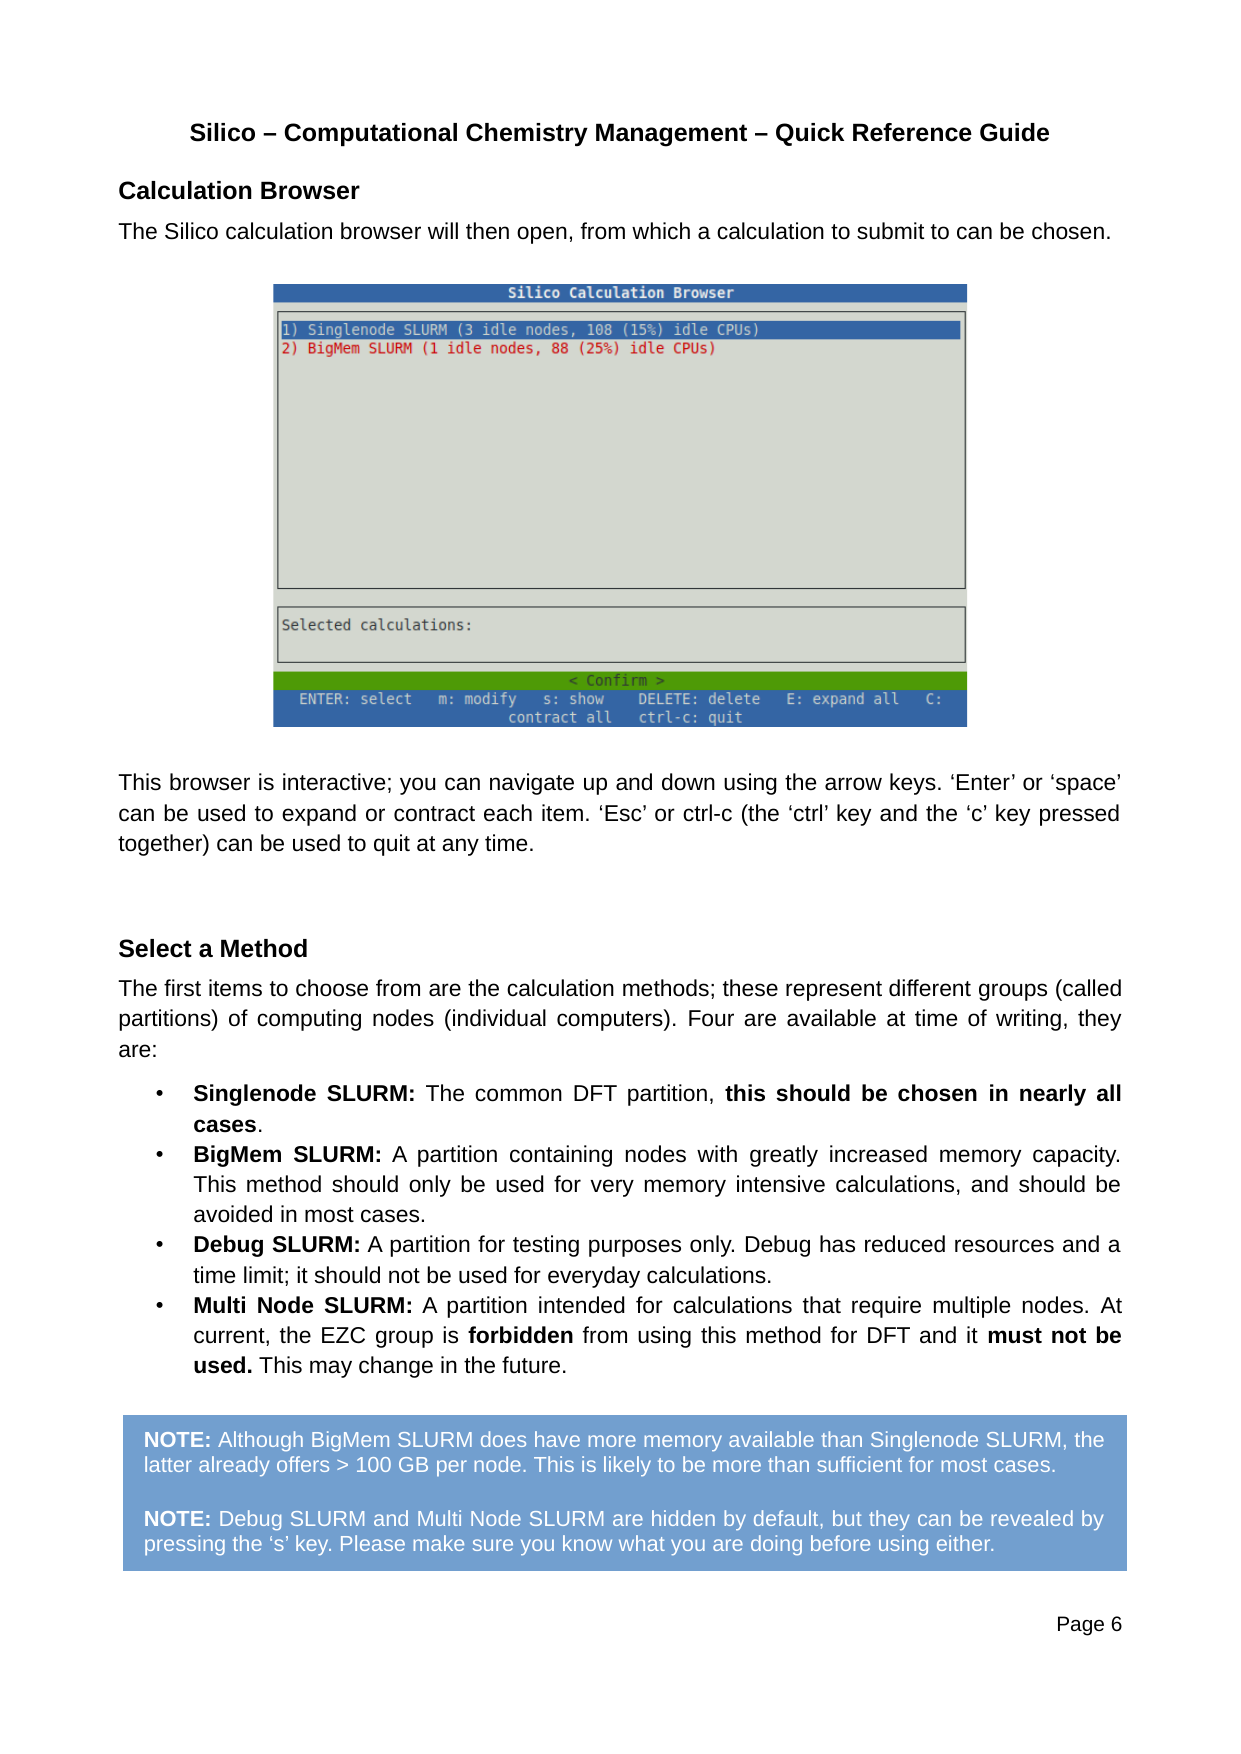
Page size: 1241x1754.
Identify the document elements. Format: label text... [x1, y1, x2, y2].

picture [273, 284, 968, 727]
text The Silico calculation browser will then open, from which a calculation to submit to can be chosen. [118, 218, 1122, 244]
list Multi Node SLURM: A partition intended for calculations that require multiple nodes. At current, the EZC group is forbidden from using this method for DFT and it must not be used. This may change in the future. [156, 1292, 1122, 1378]
list NOTE: Debug SLURM and Multi Node SLURM are hidden by default, but they can be revealed by pressing the ‘s’ key. Please make sure you know what you are doing before using either. [143, 1506, 1106, 1556]
list Debug SLURM: A partition for testing purposes only. Debug has reduced resources and a time limit; it should not be used for everyday calculations. [156, 1231, 1122, 1288]
list BigMem SLURM: A partition containing nodes with greatly increased memory capacity. This method should only be used for very memory intensive calculations, and should be avoided in most cases. [156, 1141, 1122, 1227]
list Singlenode SLURM: The common DFT partition, this should be chosen in nearly all cases. [156, 1080, 1122, 1137]
text This browser is interactive; you can navigate up and down using the arrow keys. ‘Enter’ or ‘space’ can be used to expand or contract each item. ‘Esc’ or ctrl-c (the ‘ctrl’ key and the ‘c’ key pressed together) can be used to quit at any time. [118, 262, 1122, 856]
text The first items to choose from are the calculation methods; these represent different groups (called partitions) of computing nodes (individual computers). Four are available at time of writing, they are: [118, 975, 1122, 1062]
subtitle Select a Method [118, 934, 1122, 963]
subtitle Calculation Browser [118, 176, 1122, 205]
list NOTE: Although BigMem SLURM does have more memory available than Singlenode SLURM, the latter already offers > 100 GB per node. This is likely to be more than sufficient for most cases. [143, 1427, 1106, 1477]
